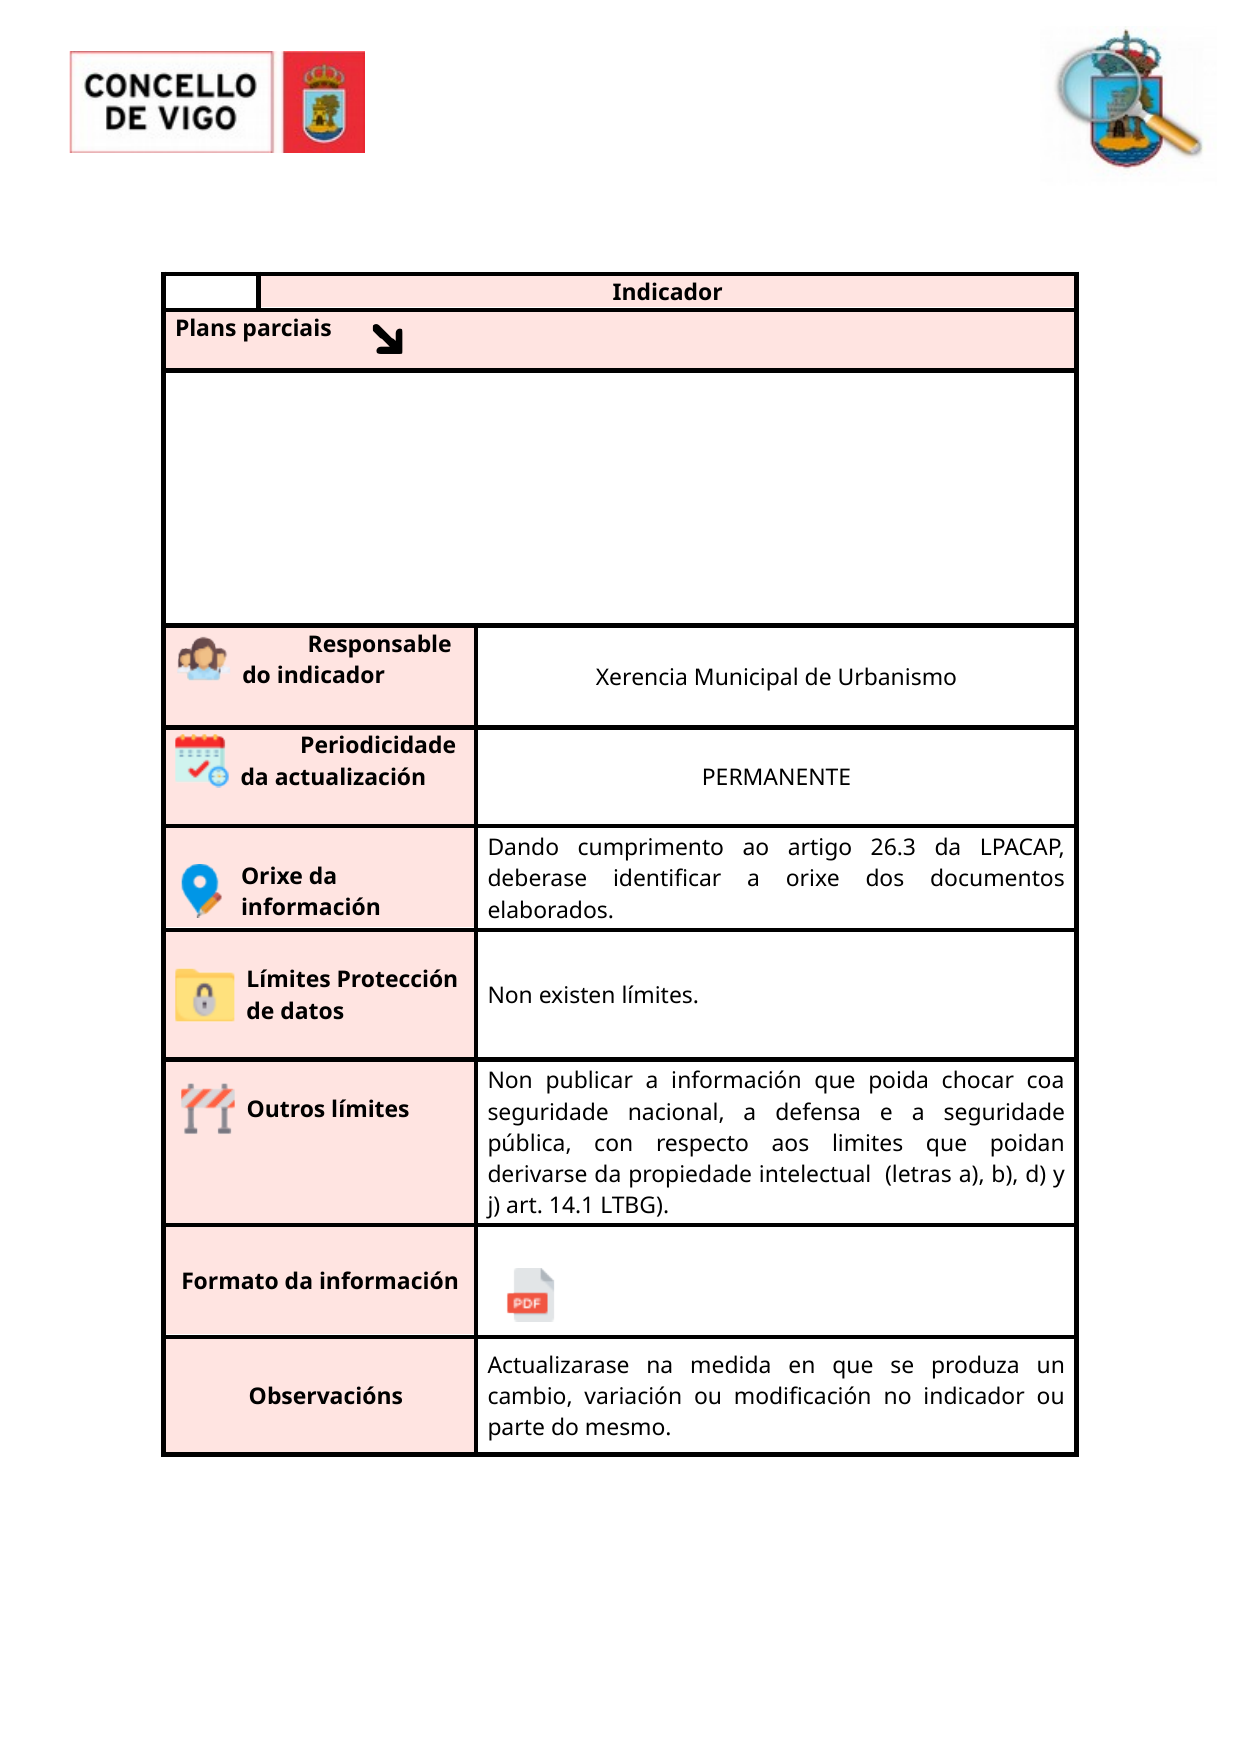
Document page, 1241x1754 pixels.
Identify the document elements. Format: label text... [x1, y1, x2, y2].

table_cell Non publicar a información que poida chocar coa seguridade nacional, a defensa e a seguridade pública, con respecto aos limites que poidan derivarse da propiedade intelectual (letras a), b), d) y j) art. 14.1 LTBG). [478, 1062, 1074, 1223]
picture [181, 1082, 235, 1136]
table_header [166, 276, 256, 307]
picture [177, 632, 231, 686]
table_cell Dando cumprimento ao artigo 26.3 da LPACAP, deberase identificar a orixe dos documentos elaborados. [478, 828, 1074, 927]
picture [175, 966, 235, 1026]
table_cell Orixe da información [166, 828, 474, 927]
picture [372, 324, 403, 354]
table_cell Plans parciais [166, 312, 1074, 368]
table_cell [166, 373, 1074, 623]
table_cell Responsable do indicador [166, 628, 474, 725]
table_cell Outros límites [166, 1062, 474, 1223]
table_cell Periodicidade da actualización [166, 730, 474, 824]
table_cell PERMANENTE [478, 730, 1074, 824]
picture [1040, 26, 1218, 186]
table_cell [478, 1227, 1074, 1334]
table_cell Actualizarase na medida en que se produza un cambio, variación ou modificación no indicador ou parte do mesmo. [478, 1339, 1074, 1452]
table_cell Xerencia Municipal de Urbanismo [478, 628, 1074, 725]
picture [69, 51, 365, 153]
table_header Indicador [261, 276, 1074, 307]
picture [175, 734, 229, 788]
table_cell Formato da información [166, 1227, 474, 1334]
table_cell Non existen límites. [478, 932, 1074, 1057]
picture [193, 876, 207, 888]
picture [504, 1268, 558, 1322]
picture [175, 864, 229, 918]
table_cell Observacións [166, 1339, 474, 1452]
table_cell Límites Protección de datos [166, 932, 474, 1057]
